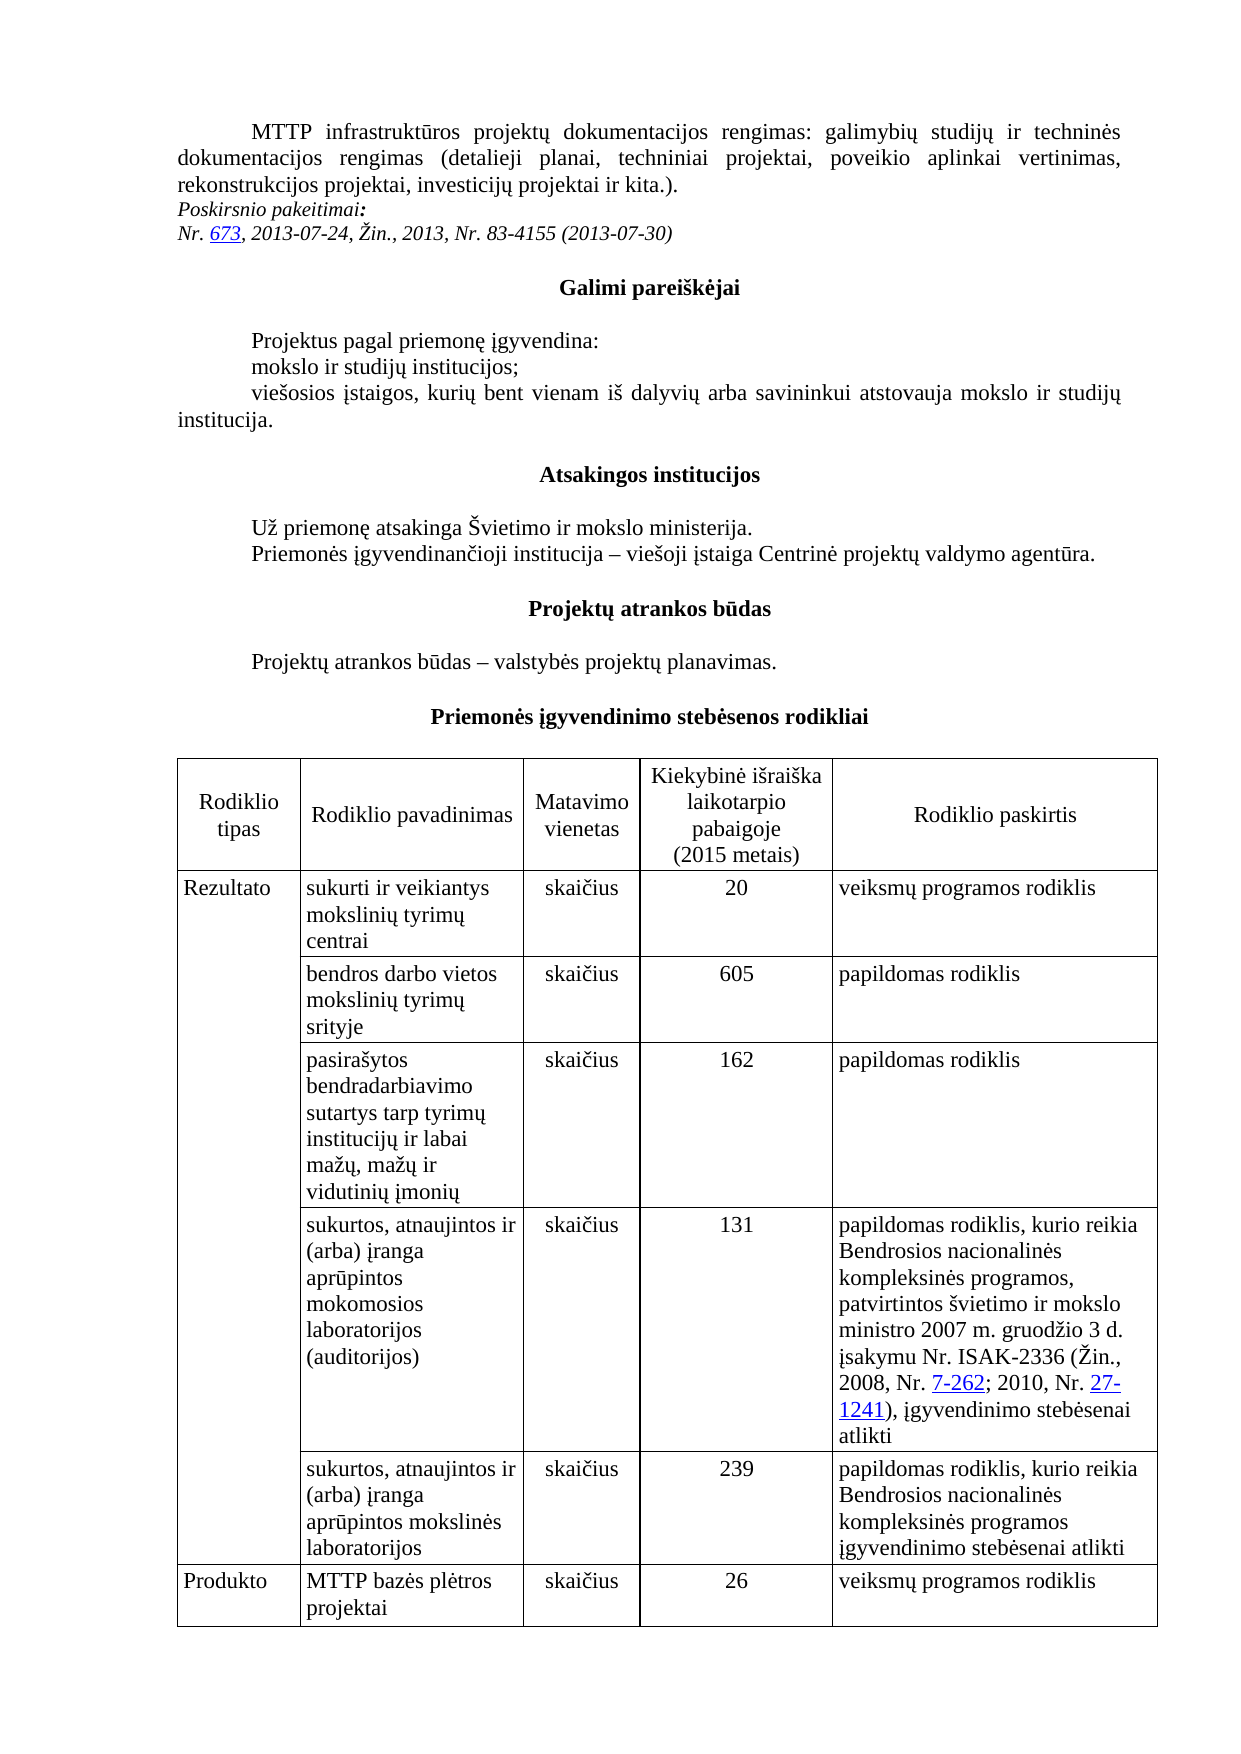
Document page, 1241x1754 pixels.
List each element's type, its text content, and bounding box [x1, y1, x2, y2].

table_header Kiekybinė išraiška laikotarpio pabaigoje (2015 metais) [641, 759, 832, 870]
table_cell Produkto [178, 1565, 300, 1626]
table_cell sukurtos, atnaujintos ir (arba) įranga aprūpintos mokomosios laboratorijos (auditorijos) [301, 1208, 523, 1451]
table_cell papildomas rodiklis, kurio reikia Bendrosios nacionalinės kompleksinės programos, patvirtintos švietimo ir mokslo ministro 2007 m. gruodžio 3 d. įsakymu Nr. ISAK-2336 (Žin., 2008, Nr. 7-262; 2010, Nr. 27-1241), įgyvendinimo stebėsenai atlikti [833, 1208, 1157, 1451]
text Galimi pareiškėjai [177, 274, 1122, 300]
table_cell veiksmų programos rodiklis [833, 1565, 1157, 1626]
text Priemonės įgyvendinančioji institucija – viešoji įstaiga Centrinė projektų valdymo agentūra. [177, 540, 1122, 566]
table_cell bendros darbo vietos mokslinių tyrimų srityje [301, 957, 523, 1042]
text MTTP infrastruktūros projektų dokumentacijos rengimas: galimybių studijų ir techninės dokumentacijos rengimas (detalieji planai, techniniai projektai, poveikio aplinkai vertinimas, rekonstrukcijos projektai, investicijų projektai ir kita.). [177, 118, 1122, 197]
table_header Rodiklio paskirtis [833, 759, 1157, 870]
text Projektų atrankos būdas – valstybės projektų planavimas. [177, 648, 1122, 674]
table_header Rodiklio tipas [178, 759, 300, 870]
table_cell MTTP bazės plėtros projektai [301, 1565, 523, 1626]
table_cell papildomas rodiklis [833, 1043, 1157, 1207]
text Projektus pagal priemonę įgyvendina: [177, 327, 1122, 353]
table_header Matavimo vienetas [524, 759, 639, 870]
table_cell skaičius [524, 1452, 639, 1563]
table_cell papildomas rodiklis [833, 957, 1157, 1042]
text viešosios įstaigos, kurių bent vienam iš dalyvių arba savininkui atstovauja mokslo ir studijų institucija. [177, 379, 1122, 432]
text Už priemonę atsakinga Švietimo ir mokslo ministerija. [177, 514, 1122, 540]
table_cell 131 [641, 1208, 832, 1451]
table_cell 162 [641, 1043, 832, 1207]
table_cell veiksmų programos rodiklis [833, 871, 1157, 956]
text Atsakingos institucijos [177, 461, 1122, 487]
table_cell skaičius [524, 871, 639, 956]
table_cell sukurti ir veikiantys mokslinių tyrimų centrai [301, 871, 523, 956]
table_cell 605 [641, 957, 832, 1042]
table_header Rodiklio pavadinimas [301, 759, 523, 870]
table_cell pasirašytos bendradarbiavimo sutartys tarp tyrimų institucijų ir labai mažų, mažų ir vidutinių įmonių [301, 1043, 523, 1207]
table_cell 26 [641, 1565, 832, 1626]
text Poskirsnio pakeitimai: [177, 197, 1122, 221]
table_cell skaičius [524, 1565, 639, 1626]
text Priemonės įgyvendinimo stebėsenos rodikliai [177, 703, 1122, 729]
table_cell skaičius [524, 957, 639, 1042]
table_cell 20 [641, 871, 832, 956]
text Nr. 673, 2013-07-24, Žin., 2013, Nr. 83-4155 (2013-07-30) [177, 221, 1122, 245]
text mokslo ir studijų institucijos; [177, 353, 1122, 379]
table_cell Rezultato [178, 871, 300, 1563]
table_cell 239 [641, 1452, 832, 1563]
table_cell skaičius [524, 1208, 639, 1451]
table_cell sukurtos, atnaujintos ir (arba) įranga aprūpintos mokslinės laboratorijos [301, 1452, 523, 1563]
text Projektų atrankos būdas [177, 595, 1122, 621]
table_cell skaičius [524, 1043, 639, 1207]
table_cell papildomas rodiklis, kurio reikia Bendrosios nacionalinės kompleksinės programos įgyvendinimo stebėsenai atlikti [833, 1452, 1157, 1563]
